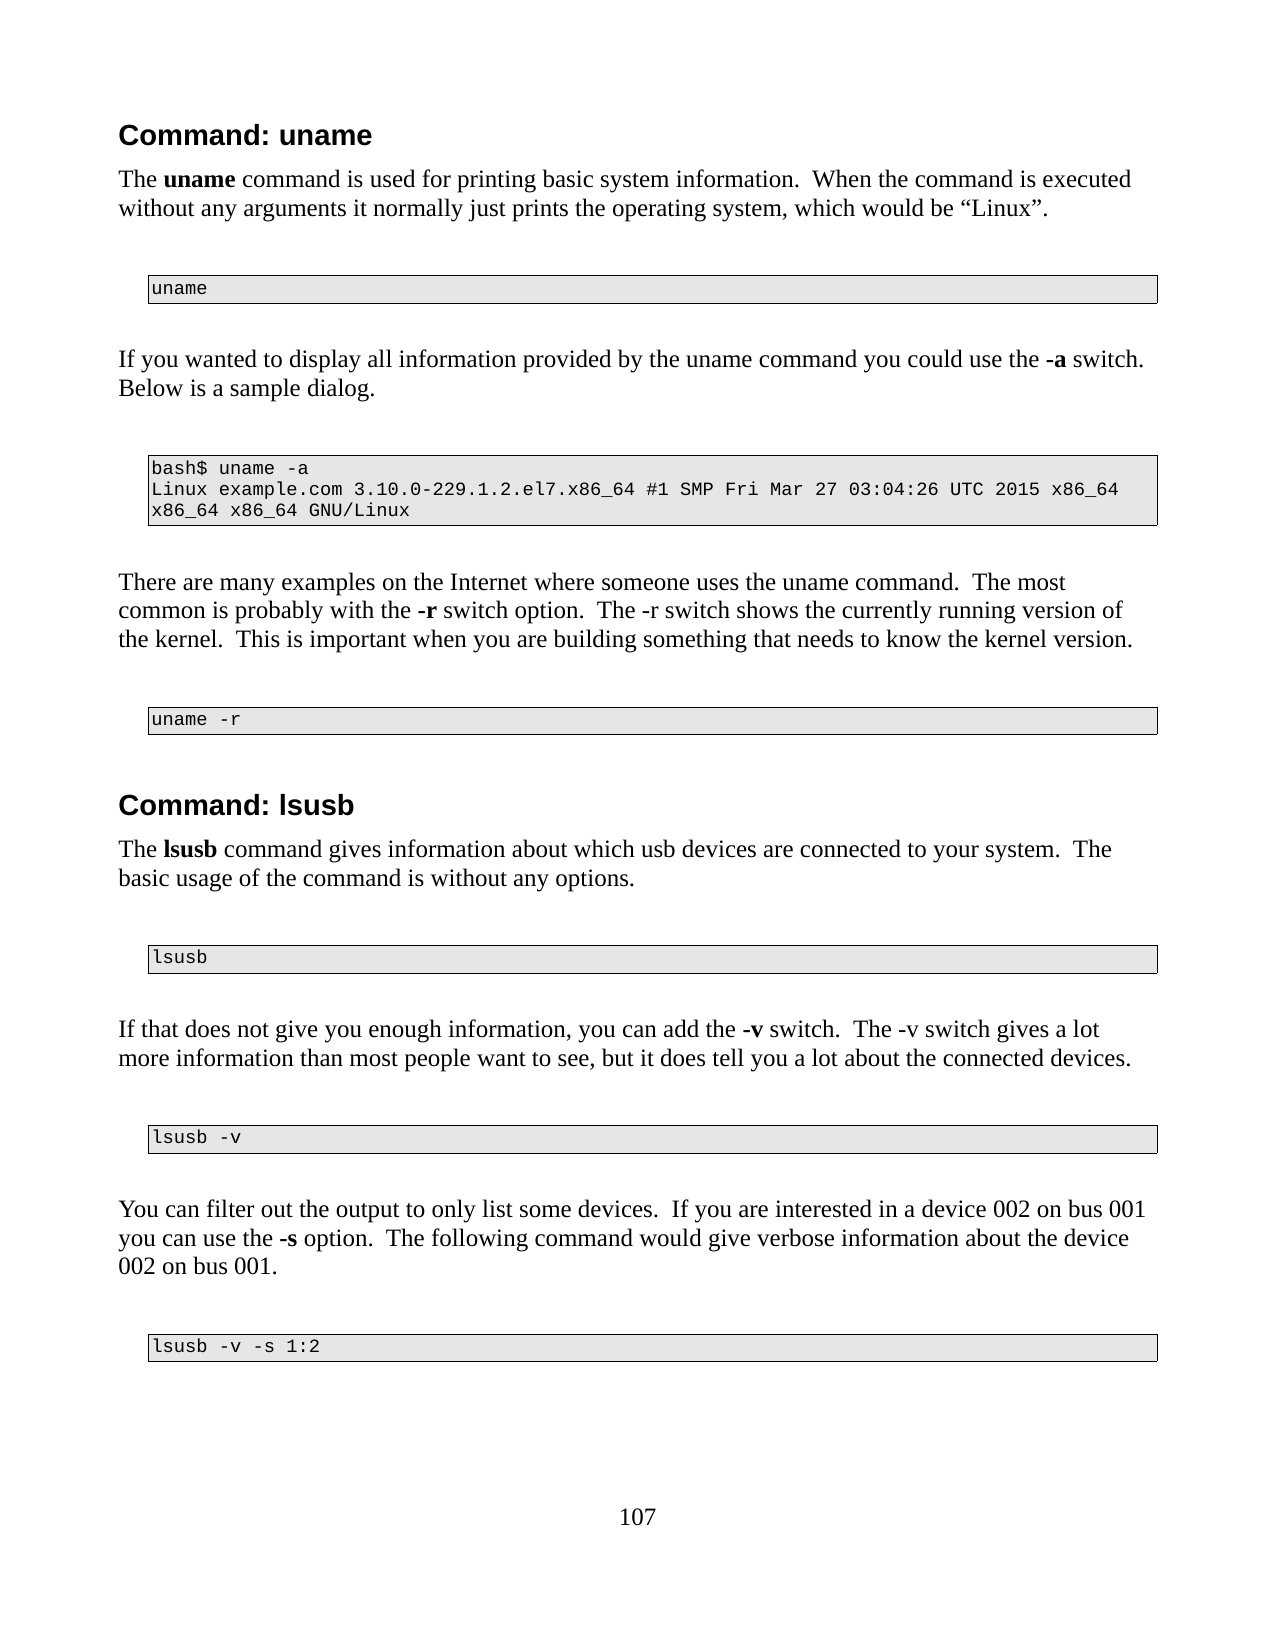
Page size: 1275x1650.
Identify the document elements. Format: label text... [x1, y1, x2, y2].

text bash$ uname -a [149, 456, 1157, 477]
text lsusb -v -s 1:2 [149, 1335, 1157, 1361]
text If that does not give you enough information, you can add the -v switch. The -v switch gives a lot more information than most people want to see, but it does tell you a lot about the connected devices. [118, 1014, 1157, 1071]
text Linux example.com 3.10.0-229.1.2.el7.x86_64 #1 SMP Fri Mar 27 03:04:26 UTC 2015 x86_64 x86_64 x86_64 GNU/Linux [149, 477, 1157, 525]
text There are many examples on the Internet where someone uses the uname command. The most common is probably with the -r switch option. The -r switch shows the currently running version of the kernel. This is important when you are building something that needs to know the kernel version. [118, 567, 1157, 653]
text You can filter out the output to only list some devices. If you are interested in a device 002 on bus 001 you can use the -s option. The following command would give verbose information about the device 002 on bus 001. [118, 1194, 1157, 1280]
text If you wanted to display all information provided by the uname command you could use the -a switch. Below is a sample dialog. [118, 344, 1157, 402]
subtitle Command: lsusb [118, 788, 1157, 821]
text lsusb -v [149, 1126, 1157, 1153]
text The lsusb command gives information about which usb devices are connected to your system. The basic usage of the command is without any options. [118, 834, 1157, 891]
text The uname command is used for printing basic system information. When the command is executed without any arguments it normally just prints the operating system, which would be “Linux”. [118, 164, 1157, 222]
text uname -r [149, 708, 1157, 734]
text lsusb [149, 946, 1157, 973]
text uname [149, 276, 1157, 303]
subtitle Command: uname [118, 118, 1157, 152]
